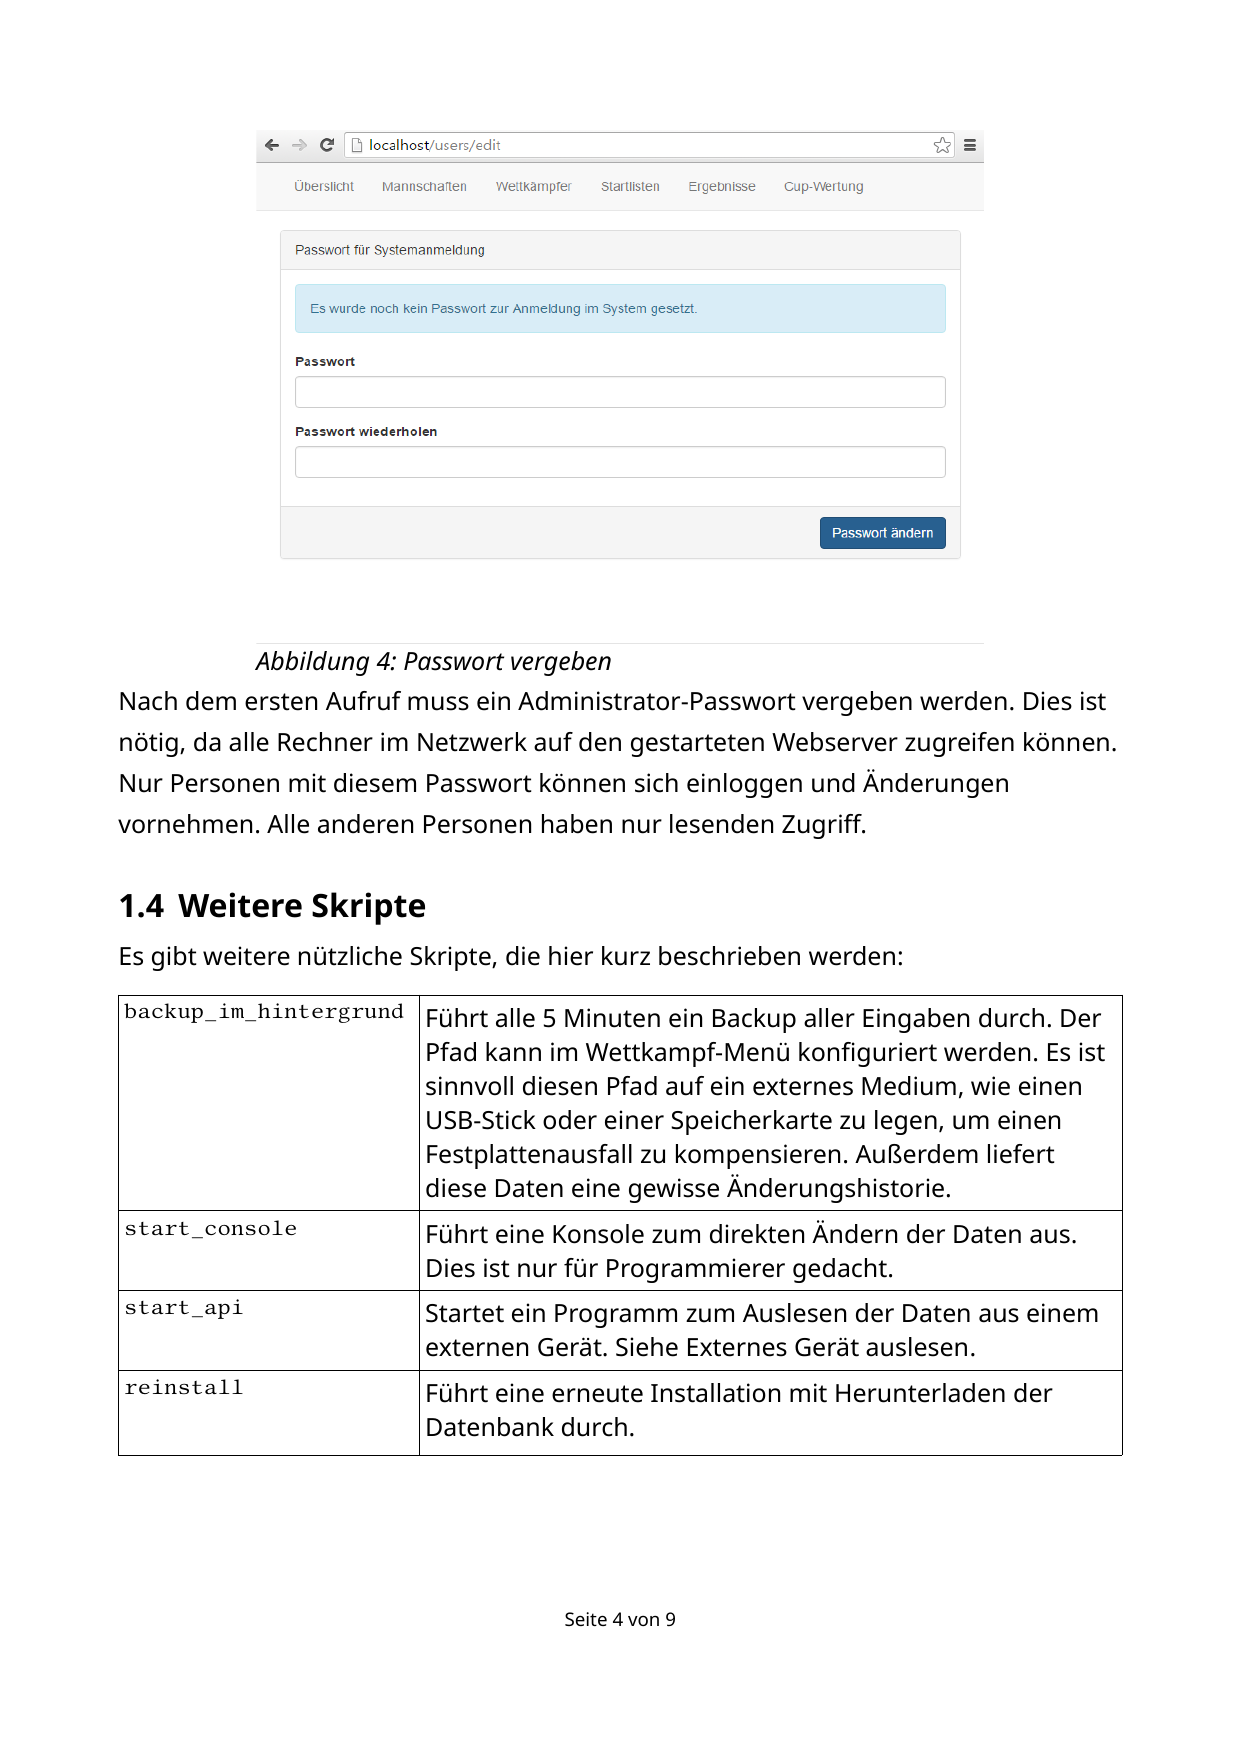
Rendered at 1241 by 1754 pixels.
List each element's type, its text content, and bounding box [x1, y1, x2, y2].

table_cell Führt eine erneute Installation mit Herunterladen der Datenbank durch. [420, 1371, 1122, 1455]
table_header Führt alle 5 Minuten ein Backup aller Eingaben durch. Der Pfad kann im Wettkampf-Menü konfiguriert werden. Es ist sinnvoll diesen Pfad auf ein externes Medium, wie einen USB-Stick oder einer Speicherkarte zu legen, um einen Festplattenausfall zu kompensieren. Außerdem liefert diese Daten eine gewisse Änderungshistorie. [420, 996, 1122, 1210]
picture [256, 130, 984, 644]
text Es gibt weitere nützliche Skripte, die hier kurz beschrieben werden: [118, 939, 1122, 973]
table_header backup_im_hintergrund [119, 996, 419, 1210]
subtitle Weitere Skripte [118, 883, 1122, 927]
text Nach dem ersten Aufruf muss ein Administrator-Passwort vergeben werden. Dies ist nötig, da alle Rechner im Netzwerk auf den gestarteten Webserver zugreifen können. Nur Personen mit diesem Passwort können sich einloggen und Änderungen vornehmen. Alle anderen Personen haben nur lesenden Zugriff. [118, 118, 1122, 841]
table_cell Führt eine Konsole zum direkten Ändern der Daten aus. Dies ist nur für Programmierer gedacht. [420, 1211, 1122, 1290]
table_cell reinstall [119, 1371, 419, 1455]
text Abbildung 4: Passwort vergeben [256, 644, 984, 677]
table_cell start_api [119, 1291, 419, 1370]
table_cell start_console [119, 1211, 419, 1290]
table_cell Startet ein Programm zum Auslesen der Daten aus einem externen Gerät. Siehe Externes Gerät auslesen. [420, 1291, 1122, 1370]
